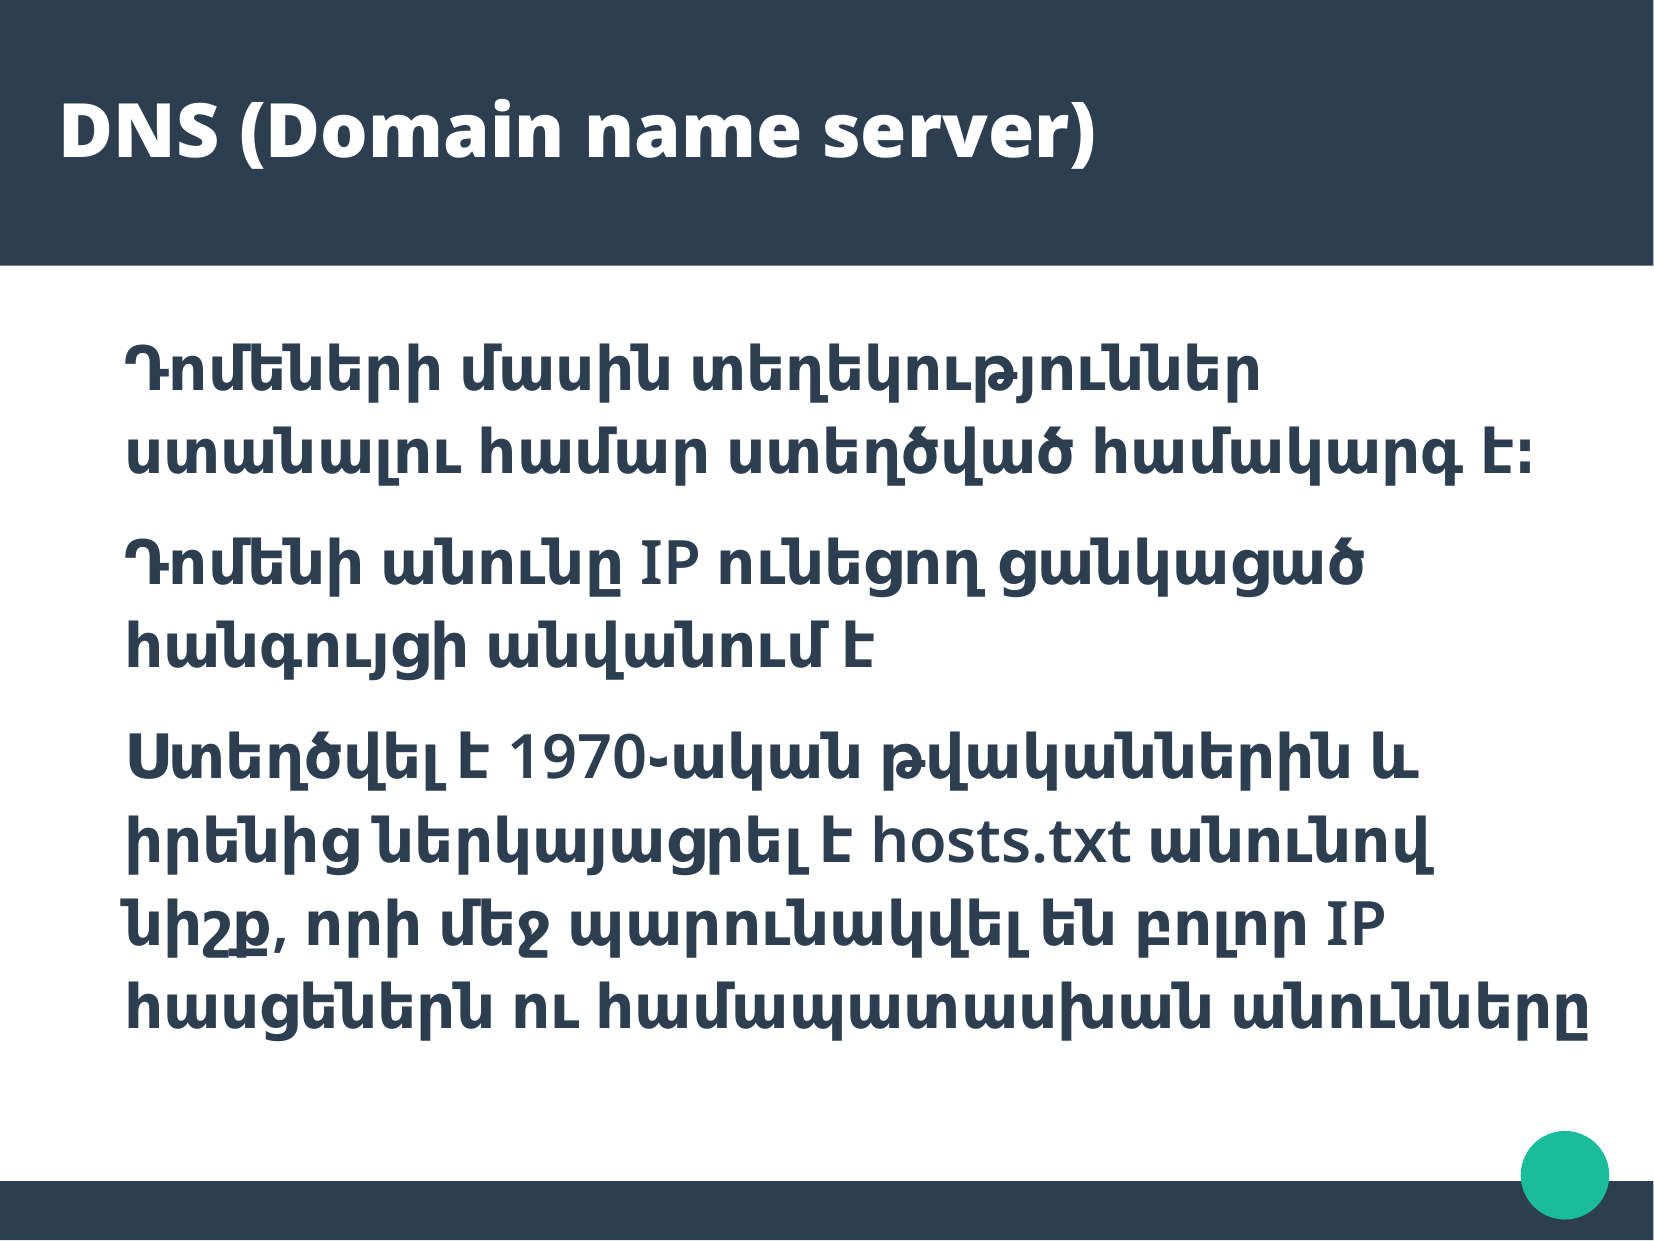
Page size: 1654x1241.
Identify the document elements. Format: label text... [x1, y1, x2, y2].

list Դոմեների մասին տեղեկություններ ստանալու համար ստեղծված համակարգ է։ Դոմենի անունը IP ունեցող ցանկացած հանգույցի անվանում է Ստեղծվել է 1970֊ական թվականներին և իրենից ներկայացրել է hosts.txt անունով նիշք, որի մեջ պարունակվել են բոլոր IP հասցեներն ու համապատասխան անունները [59, 324, 1595, 1152]
title DNS (Domain name server) [59, 49, 1595, 207]
